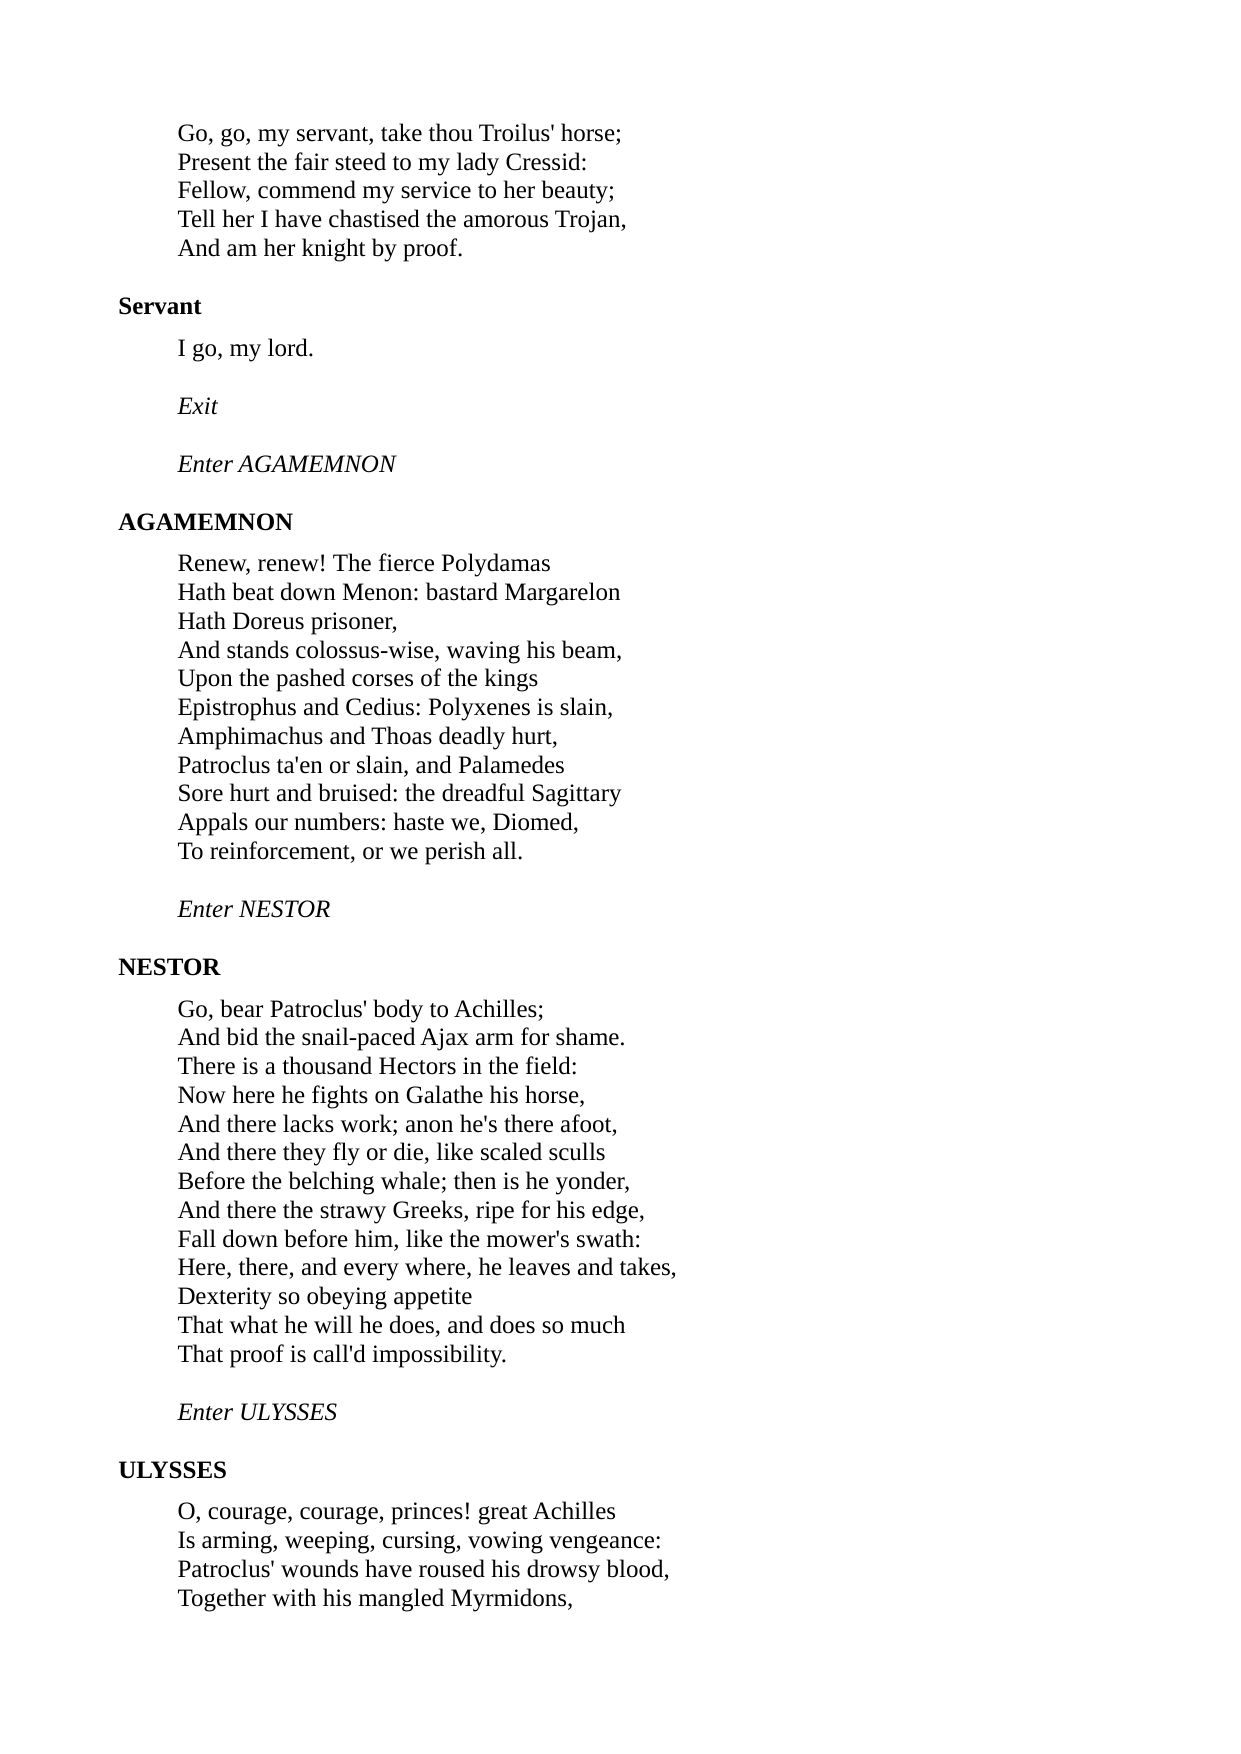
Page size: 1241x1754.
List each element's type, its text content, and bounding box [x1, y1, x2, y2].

text I go, my lord. [177, 333, 1063, 361]
text Renew, renew! The fierce Polydamas Hath beat down Menon: bastard Margarelon Hath Doreus prisoner, And stands colossus-wise, waving his beam, Upon the pashed corses of the kings Epistrophus and Cedius: Polyxenes is slain, Amphimachus and Thoas deadly hurt, Patroclus ta'en or slain, and Palamedes Sore hurt and bruised: the dreadful Sagittary Appals our numbers: haste we, Diomed, To reinforcement, or we perish all. [177, 548, 1063, 865]
text Enter AGAMEMNON [177, 449, 1063, 478]
text Go, go, my servant, take thou Troilus' horse; Present the fair steed to my lady Cressid: Fellow, commend my service to her beauty; Tell her I have chastised the amorous Trojan, And am her knight by proof. [177, 118, 1063, 262]
text Go, bear Patroclus' body to Achilles; And bid the snail-paced Ajax arm for shame. There is a thousand Hectors in the field: Now here he fights on Galathe his horse, And there lacks work; anon he's there afoot, And there they fly or die, like scaled sculls Before the belching whale; then is he yonder, And there the strawy Greeks, ripe for his edge, Fall down before him, like the mower's swath: Here, there, and every where, he leaves and takes, Dexterity so obeying appetite That what he will he does, and does so much That proof is call'd impossibility. [177, 994, 1063, 1367]
text Exit [177, 391, 1063, 419]
text AGAMEMNON [118, 507, 1122, 536]
text ULYSSES [118, 1455, 1122, 1484]
text Enter ULYSSES [177, 1397, 1063, 1426]
text O, courage, courage, princes! great Achilles Is arming, weeping, cursing, vowing vengeance: Patroclus' wounds have roused his drowsy blood, Together with his mangled Myrmidons, [177, 1496, 1063, 1611]
text Servant [118, 291, 1122, 320]
text NESTOR [118, 952, 1122, 981]
text Enter NESTOR [177, 894, 1063, 923]
